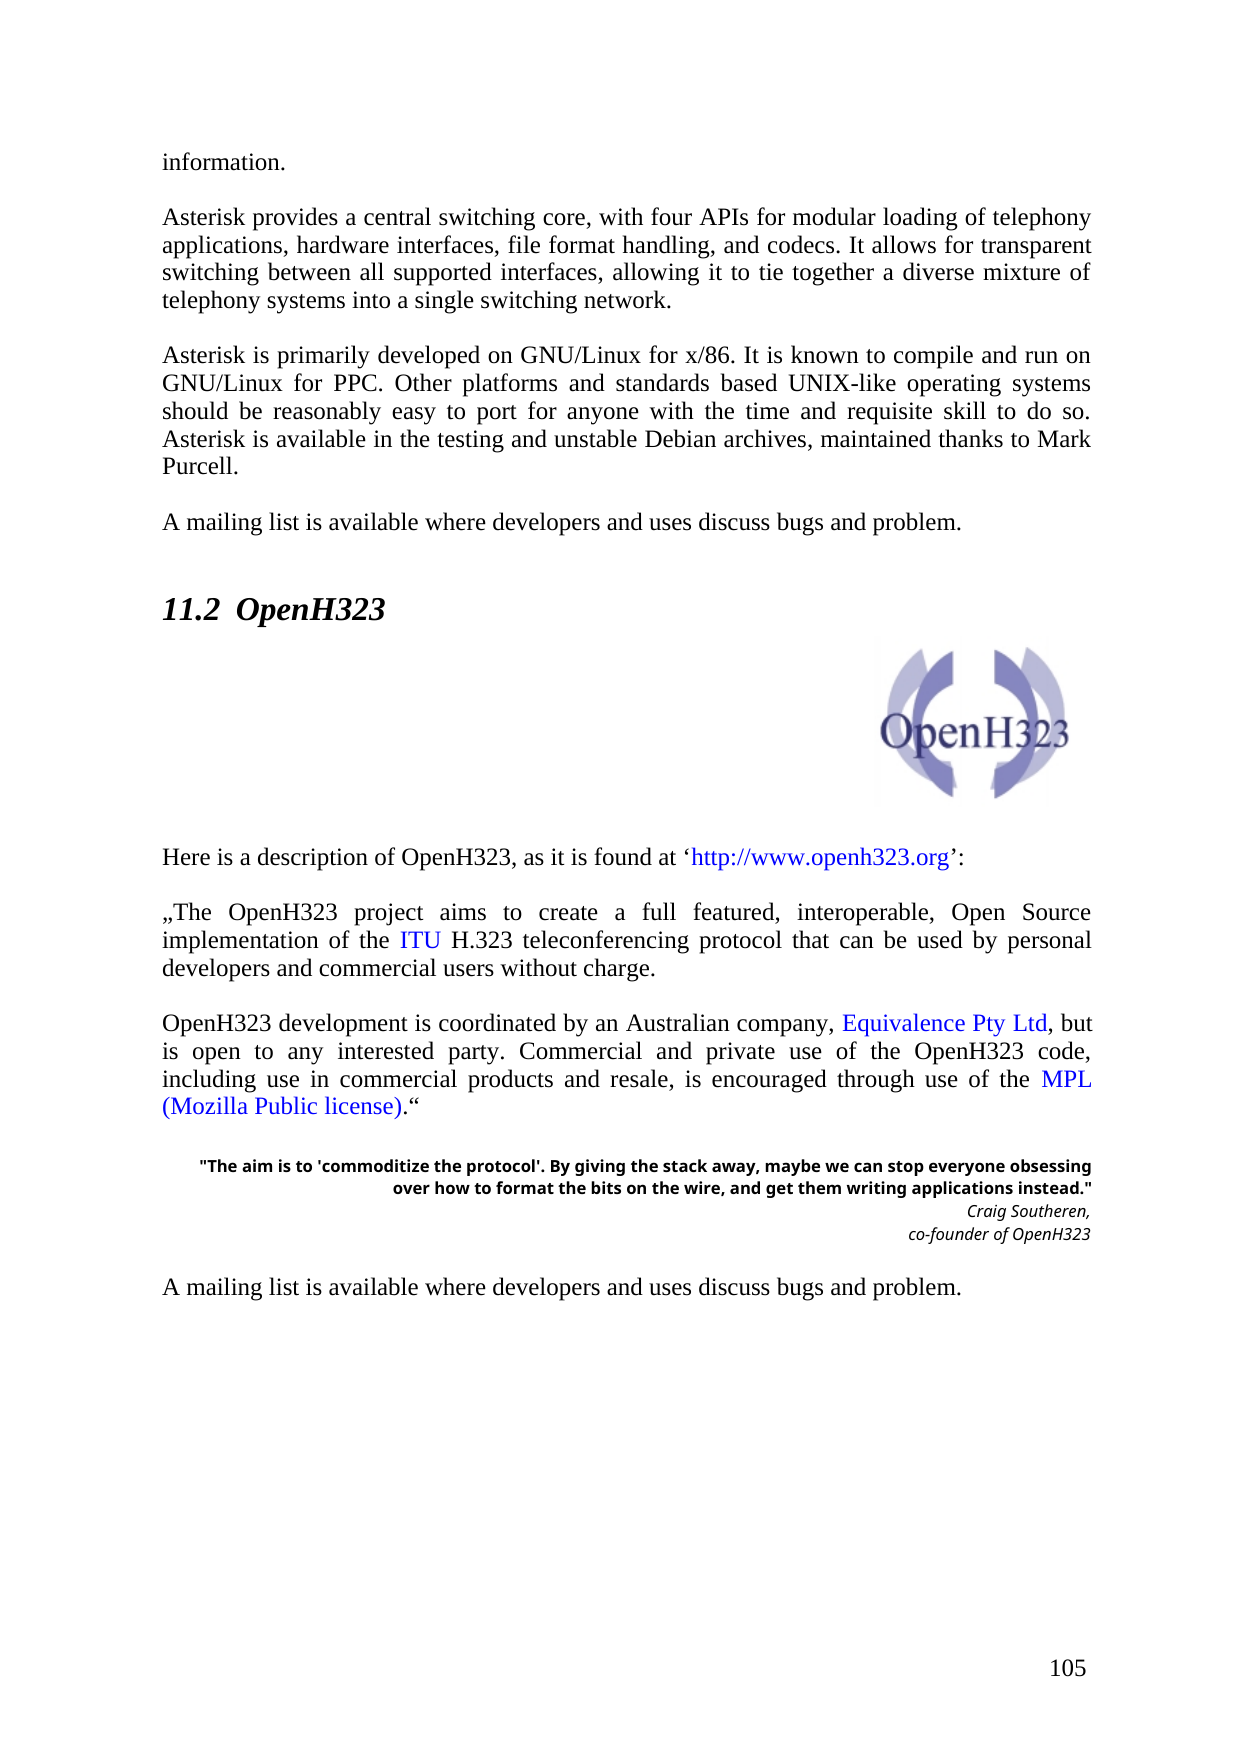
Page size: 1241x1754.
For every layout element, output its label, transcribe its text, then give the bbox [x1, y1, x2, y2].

text information. Asterisk provides a central switching core, with four APIs for modular loading of telephony applications, hardware interfaces, file format handling, and codecs. It allows for transparent switching between all supported interfaces, allowing it to tie together a diverse mixture of telephony systems into a single switching network. [162, 148, 1092, 314]
text Here is a description of OpenH323, as it is found at ‘http://www.openh323.org’: [162, 843, 1092, 871]
text OpenH323 development is coordinated by an Australian company, Equivalence Pty Ltd, but is open to any interested party. Commercial and private use of the OpenH323 code, including use in commercial products and resale, is encouraged through use of the MPL (Mozilla Public license).“ [162, 1009, 1092, 1120]
text 11.2 OpenH323 [162, 591, 1092, 628]
picture [874, 636, 1077, 807]
text "The aim is to 'commoditize the protocol'. By giving the stack away, maybe we can stop everyone obsessing over how to format the bits on the wire, and get them writing applications instead." Craig Southeren, co-founder of OpenH323 [162, 1154, 1092, 1245]
text A mailing list is available where developers and uses discuss bugs and problem. [162, 508, 1092, 536]
text A mailing list is available where developers and uses discuss bugs and problem. [162, 1273, 1092, 1300]
text Asterisk is primarily developed on GNU/Linux for x/86. It is known to compile and run on GNU/Linux for PPC. Other platforms and standards based UNIX-like operating systems should be reasonably easy to port for anyone with the time and requisite skill to do so. Asterisk is available in the testing and unstable Debian archives, maintained thanks to Mark Purcell. [162, 314, 1092, 480]
text „The OpenH323 project aims to create a full featured, interoperable, Open Source implementation of the ITU H.323 teleconferencing protocol that can be used by personal developers and commercial users without charge. [162, 898, 1092, 982]
